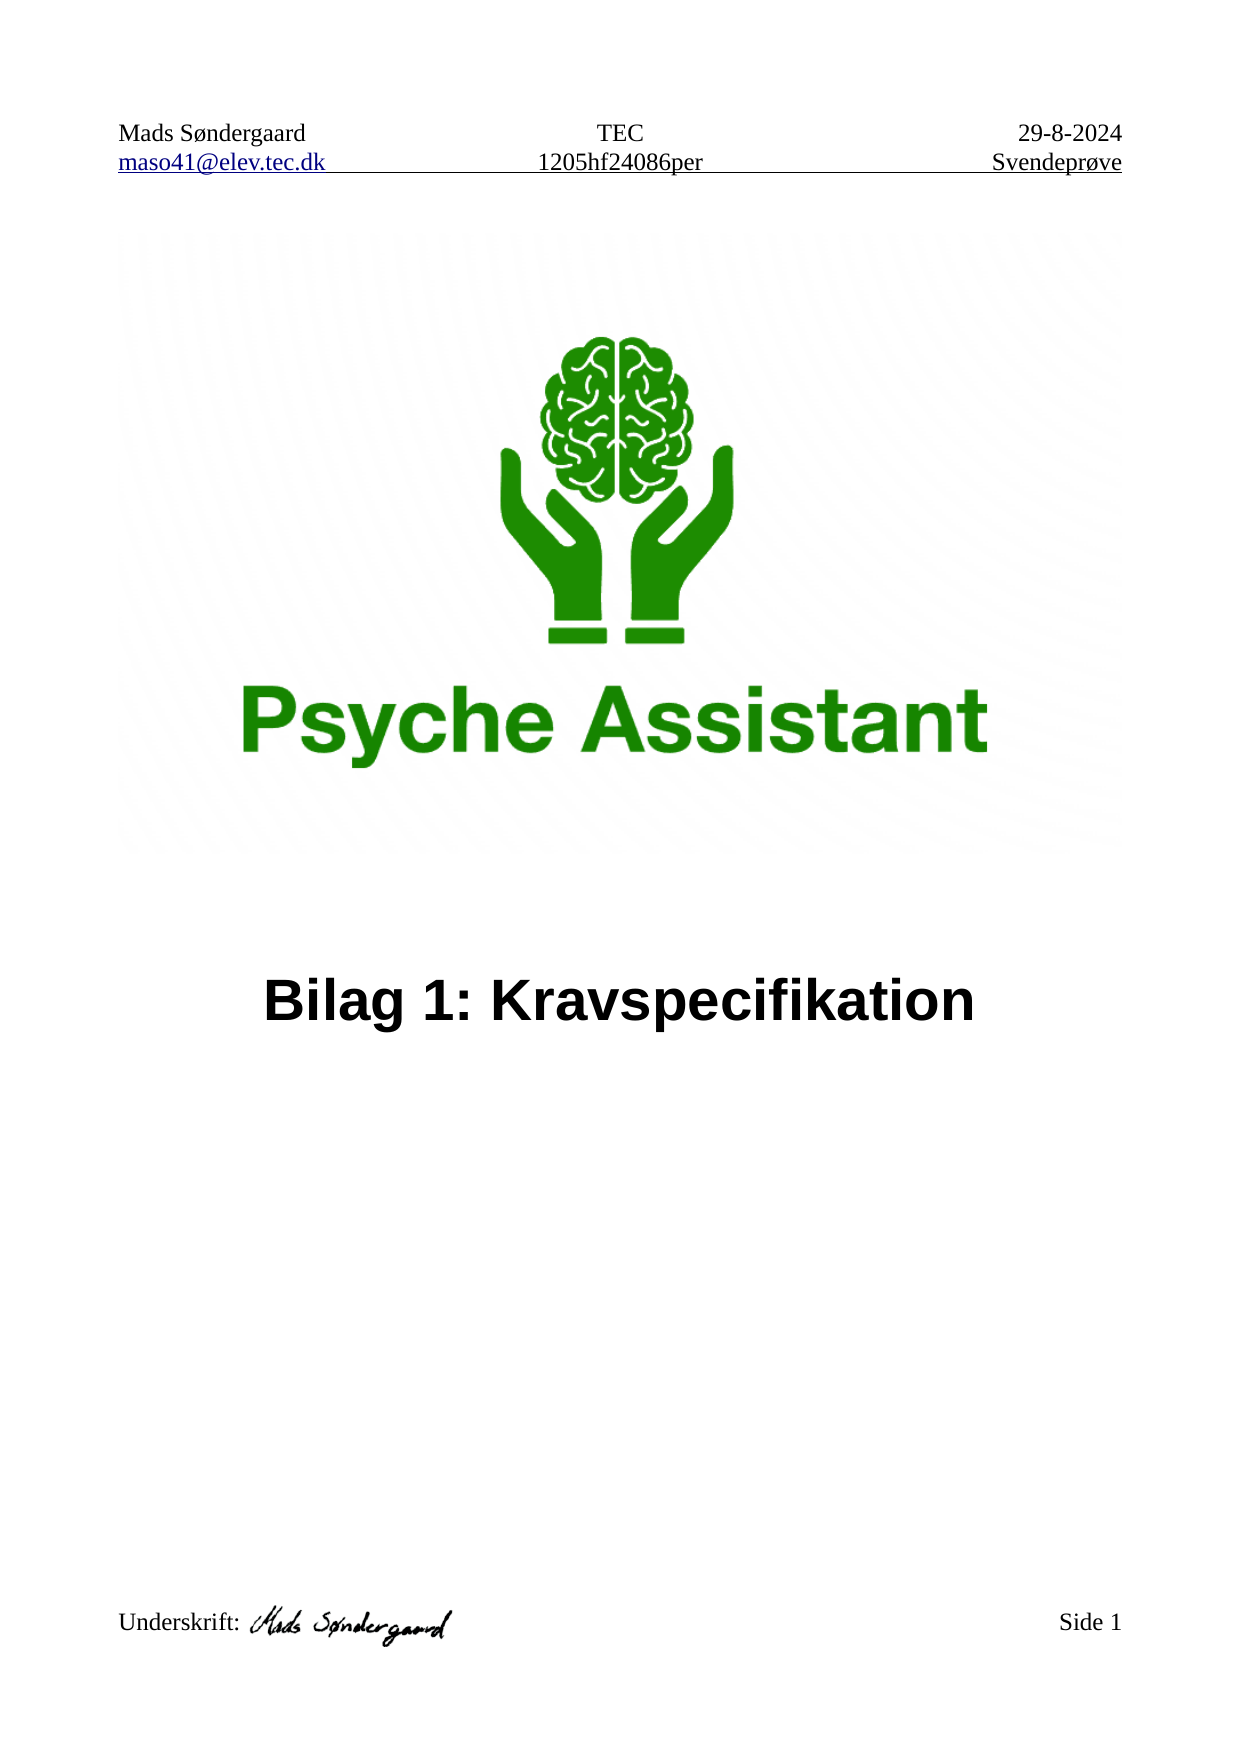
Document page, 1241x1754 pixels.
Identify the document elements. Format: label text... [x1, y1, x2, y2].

picture [118, 233, 1123, 855]
title Bilag 1: Kravspecifikation [118, 966, 1122, 1033]
picture [244, 1600, 458, 1647]
